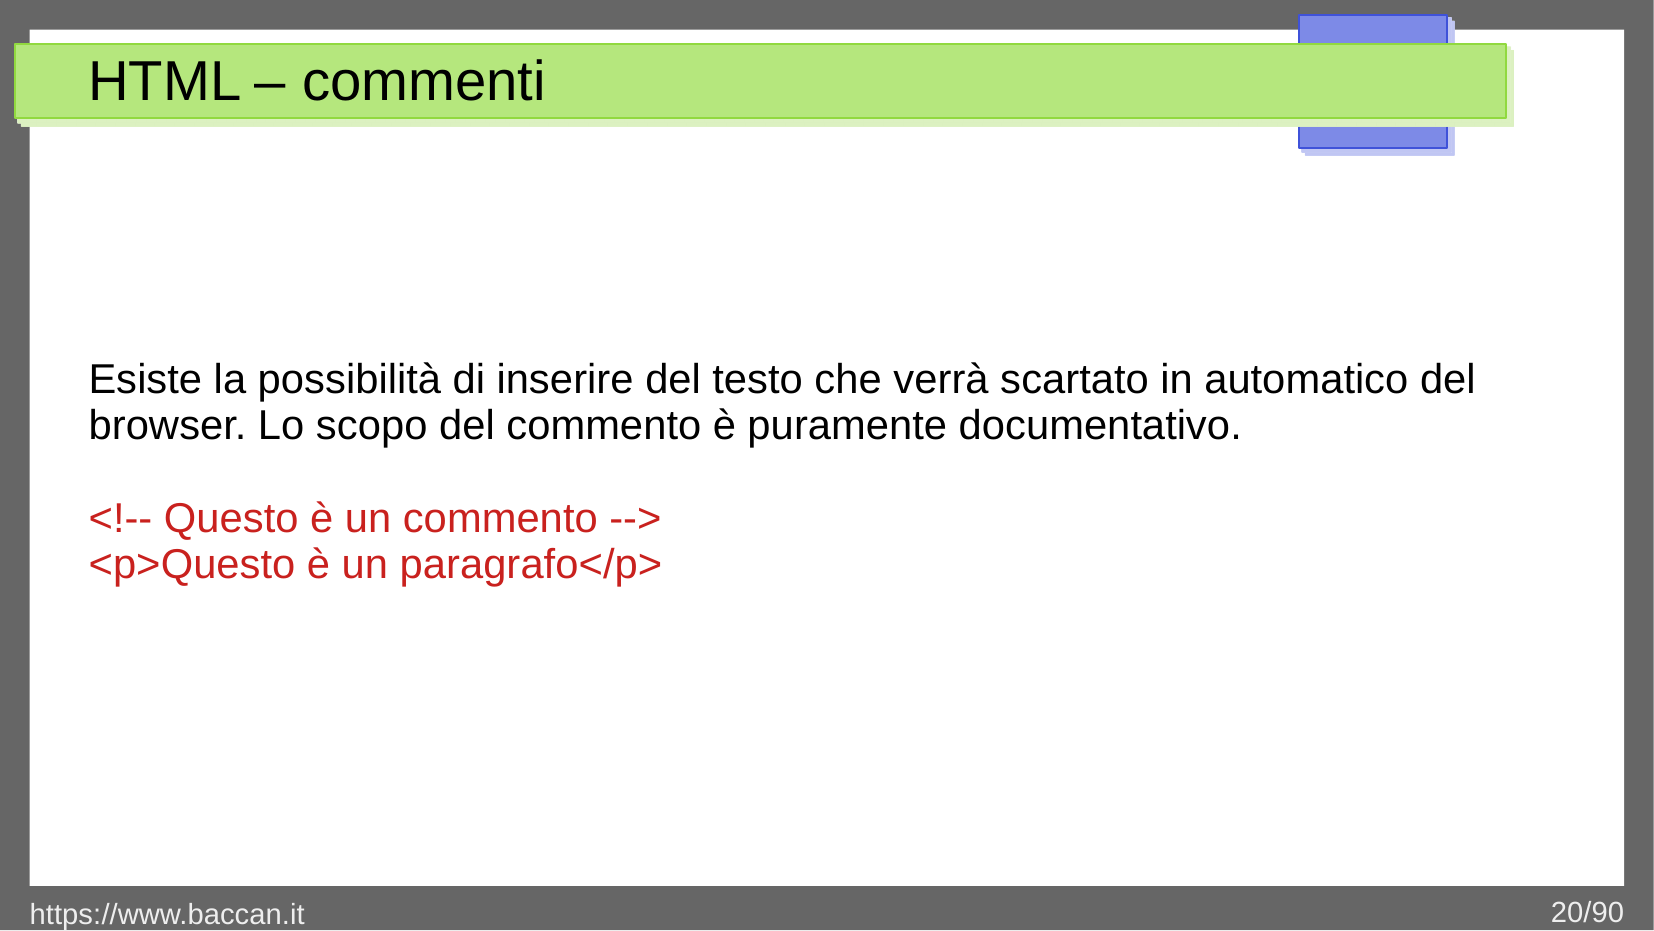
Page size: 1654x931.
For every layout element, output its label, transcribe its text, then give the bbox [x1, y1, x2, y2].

text_box Esiste la possibilità di inserire del testo che verrà scartato in automatico del browser. Lo scopo del commento è puramente documentativo. <!-- Questo è un commento --> <p>Questo è un paragrafo</p> [88, 169, 1565, 821]
title HTML – commenti [88, 44, 1506, 119]
